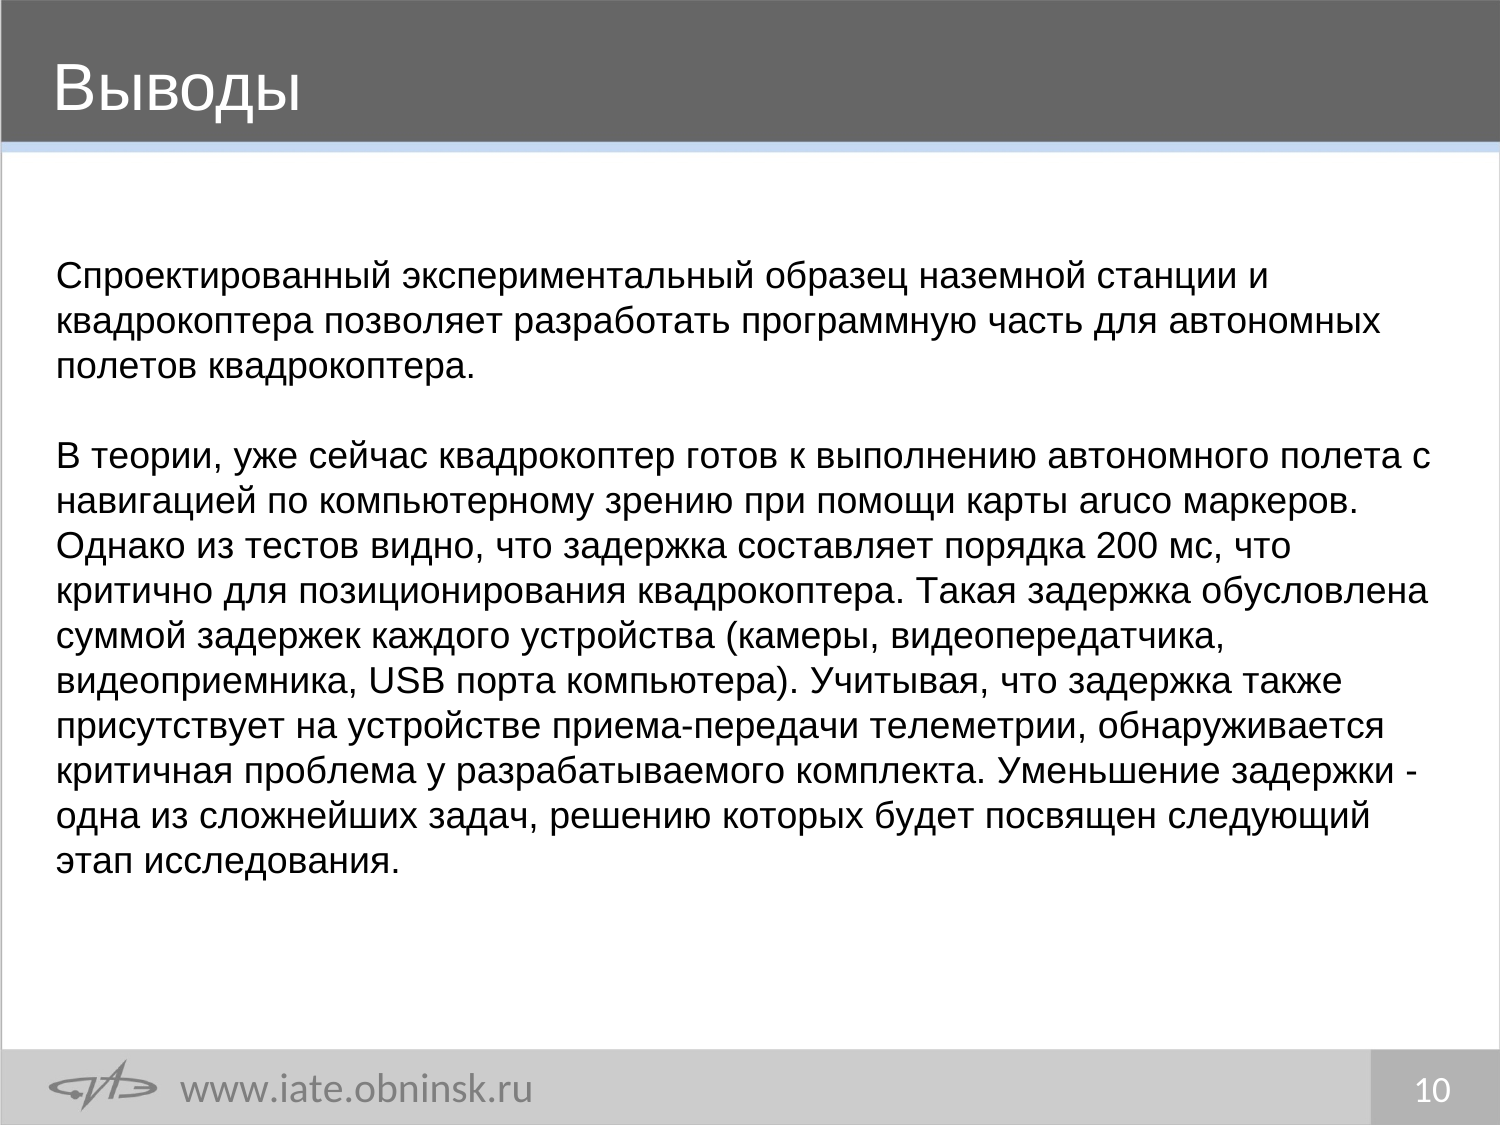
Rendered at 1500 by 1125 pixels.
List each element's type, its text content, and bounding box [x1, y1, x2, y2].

picture [0, 0, 1500, 1125]
title Выводы [37, 7, 1459, 161]
text_box Спроектированный экспериментальный образец наземной станции и квадрокоптера позволяет разработать программную часть для автономных полетов квадрокоптера. В теории, уже сейчас квадрокоптер готов к выполнению автономного полета с навигацией по компьютерному зрению при помощи карты aruco маркеров. Однако из тестов видно, что задержка составляет порядка 200 мс, что критично для позиционирования квадрокоптера. Такая задержка обусловлена суммой задержек каждого устройства (камеры, видеопередатчика, видеоприемника, USB порта компьютера). Учитывая, что задержка также присутствует на устройстве приема-передачи телеметрии, обнаруживается критичная проблема у разрабатываемого комплекта. Уменьшение задержки - одна из сложнейших задач, решению которых будет посвящен следующий этап исследования. [41, 243, 1453, 1004]
text_box 10 [1116, 1057, 1467, 1118]
